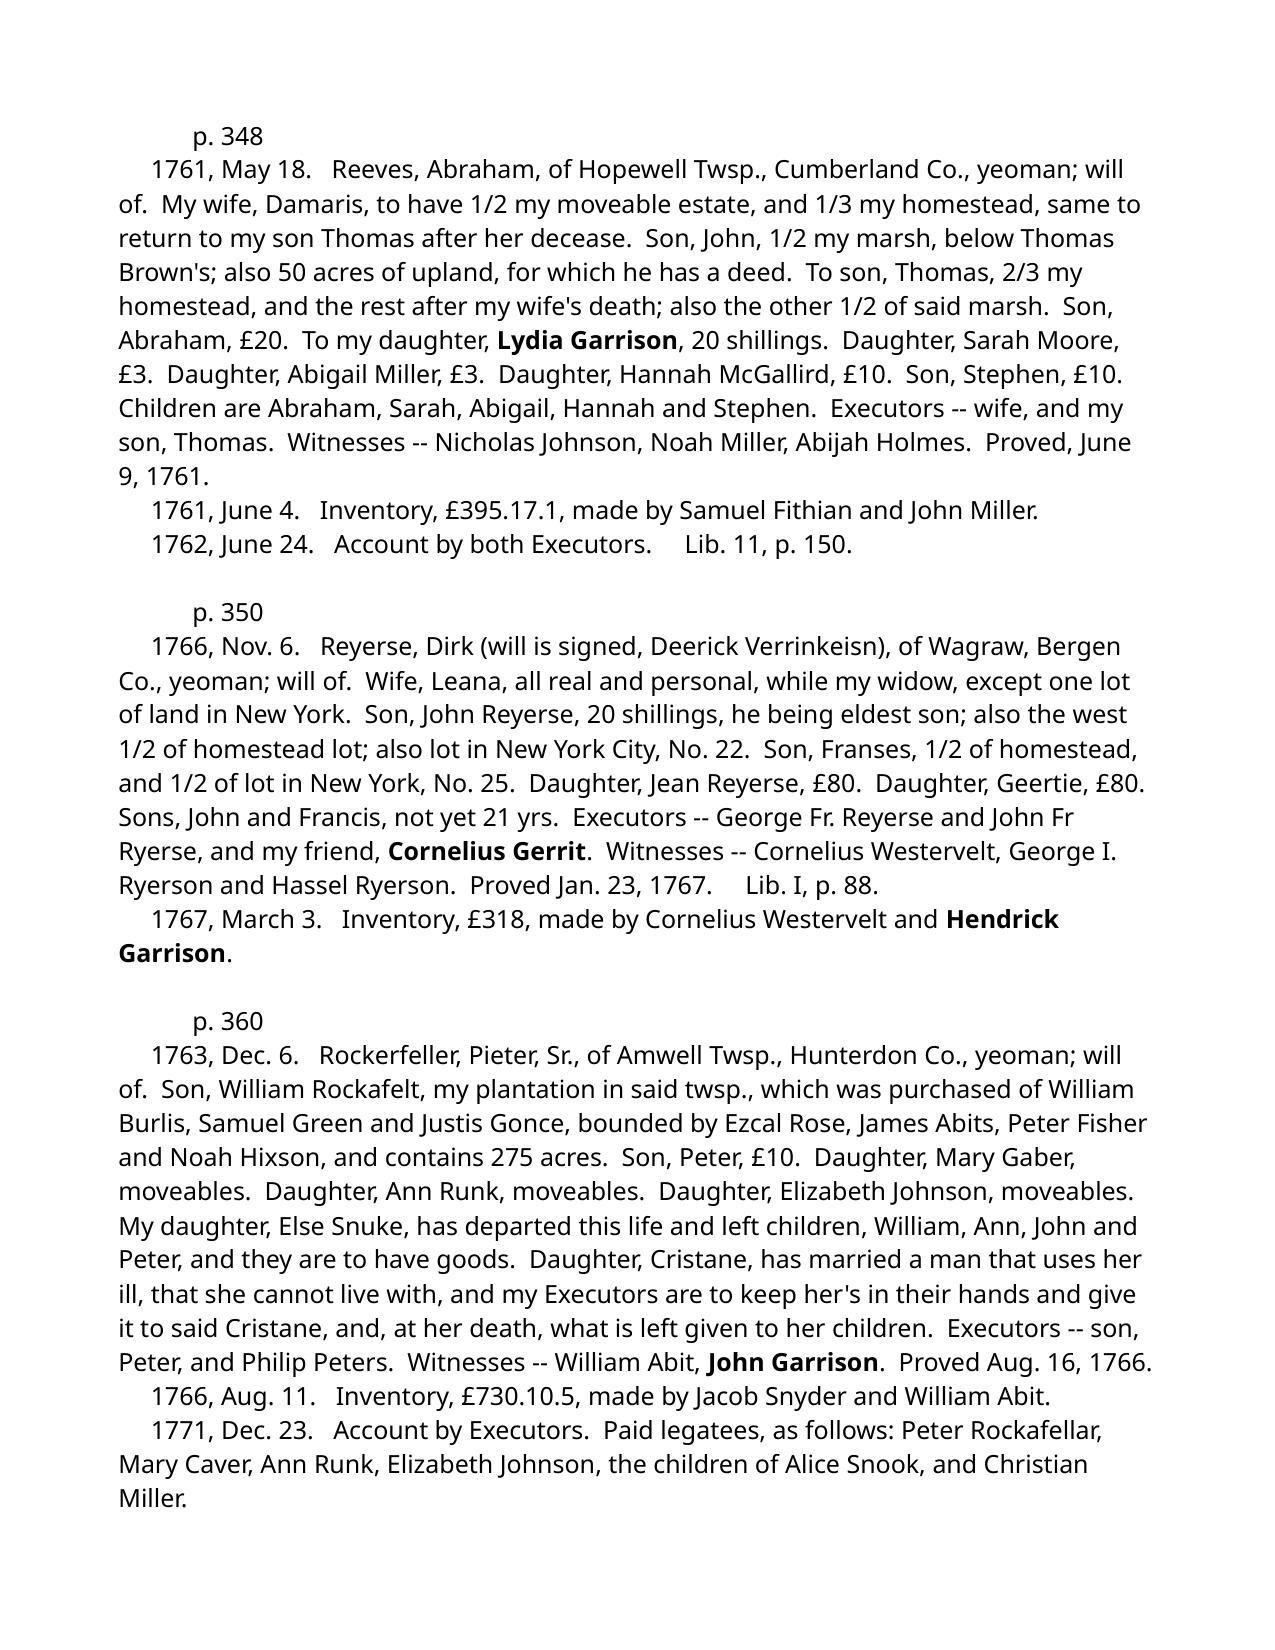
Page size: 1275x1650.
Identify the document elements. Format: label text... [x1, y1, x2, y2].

text 1766, Nov. 6. Reyerse, Dirk (will is signed, Deerick Verrinkeisn), of Wagraw, Bergen Co., yeoman; will of. Wife, Leana, all real and personal, while my widow, except one lot of land in New York. Son, John Reyerse, 20 shillings, he being eldest son; also the west 1/2 of homestead lot; also lot in New York City, No. 22. Son, Franses, 1/2 of homestead, and 1/2 of lot in New York, No. 25. Daughter, Jean Reyerse, £80. Daughter, Geertie, £80. Sons, John and Francis, not yet 21 yrs. Executors -- George Fr. Reyerse and John Fr Ryerse, and my friend, Cornelius Gerrit. Witnesses -- Cornelius Westervelt, George I. Ryerson and Hassel Ryerson. Proved Jan. 23, 1767. Lib. I, p. 88. [118, 629, 1157, 902]
text 1767, March 3. Inventory, £318, made by Cornelius Westervelt and Hendrick Garrison. [118, 902, 1157, 970]
text p. 350 [118, 595, 1157, 629]
text 1763, Dec. 6. Rockerfeller, Pieter, Sr., of Amwell Twsp., Hunterdon Co., yeoman; will of. Son, William Rockafelt, my plantation in said twsp., which was purchased of William Burlis, Samuel Green and Justis Gonce, bounded by Ezcal Rose, James Abits, Peter Fisher and Noah Hixson, and contains 275 acres. Son, Peter, £10. Daughter, Mary Gaber, moveables. Daughter, Ann Runk, moveables. Daughter, Elizabeth Johnson, moveables. My daughter, Else Snuke, has departed this life and left children, William, Ann, John and Peter, and they are to have goods. Daughter, Cristane, has married a man that uses her ill, that she cannot live with, and my Executors are to keep her's in their hands and give it to said Cristane, and, at her death, what is left given to her children. Executors -- son, Peter, and Philip Peters. Witnesses -- William Abit, John Garrison. Proved Aug. 16, 1766. [118, 1038, 1157, 1378]
text 1761, May 18. Reeves, Abraham, of Hopewell Twsp., Cumberland Co., yeoman; will of. My wife, Damaris, to have 1/2 my moveable estate, and 1/3 my homestead, same to return to my son Thomas after her decease. Son, John, 1/2 my marsh, below Thomas Brown's; also 50 acres of upland, for which he has a deed. To son, Thomas, 2/3 my homestead, and the rest after my wife's death; also the other 1/2 of said marsh. Son, Abraham, £20. To my daughter, Lydia Garrison, 20 shillings. Daughter, Sarah Moore, £3. Daughter, Abigail Miller, £3. Daughter, Hannah McGallird, £10. Son, Stephen, £10. Children are Abraham, Sarah, Abigail, Hannah and Stephen. Executors -- wife, and my son, Thomas. Witnesses -- Nicholas Johnson, Noah Miller, Abijah Holmes. Proved, June 9, 1761. [118, 152, 1157, 493]
text 1762, June 24. Account by both Executors. Lib. 11, p. 150. [118, 527, 1157, 561]
text 1766, Aug. 11. Inventory, £730.10.5, made by Jacob Snyder and William Abit. [118, 1378, 1157, 1412]
text 1761, June 4. Inventory, £395.17.1, made by Samuel Fithian and John Miller. [118, 493, 1157, 527]
text p. 348 [118, 118, 1157, 152]
text p. 360 [118, 1004, 1157, 1038]
text 1771, Dec. 23. Account by Executors. Paid legatees, as follows: Peter Rockafellar, Mary Caver, Ann Runk, Elizabeth Johnson, the children of Alice Snook, and Christian Miller. [118, 1412, 1157, 1515]
